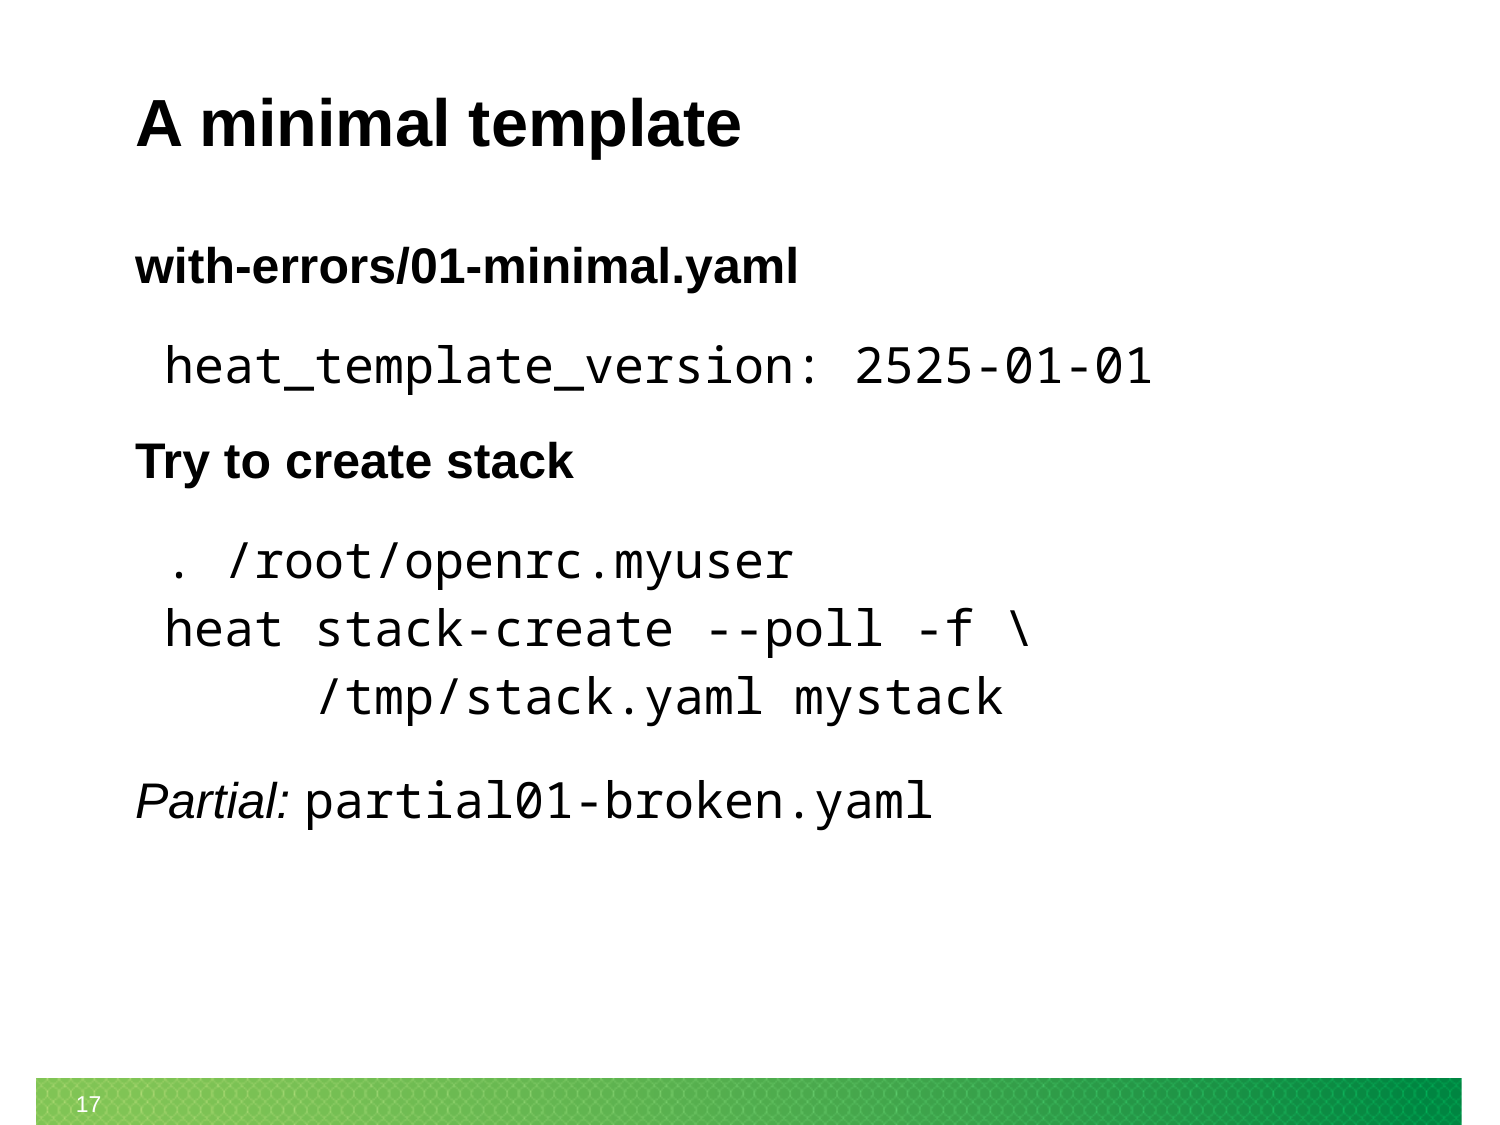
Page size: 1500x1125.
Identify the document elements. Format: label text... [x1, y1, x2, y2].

picture [36, 1078, 1462, 1125]
list with-errors/01-minimal.yaml heat_template_version: 2525-01-01 Try to create stack . /root/openrc.myuser heat stack-create --poll -f \ /tmp/stack.yaml mystack Partial: partial01-broken.yaml [135, 238, 1372, 892]
title A minimal template [135, 41, 1372, 204]
